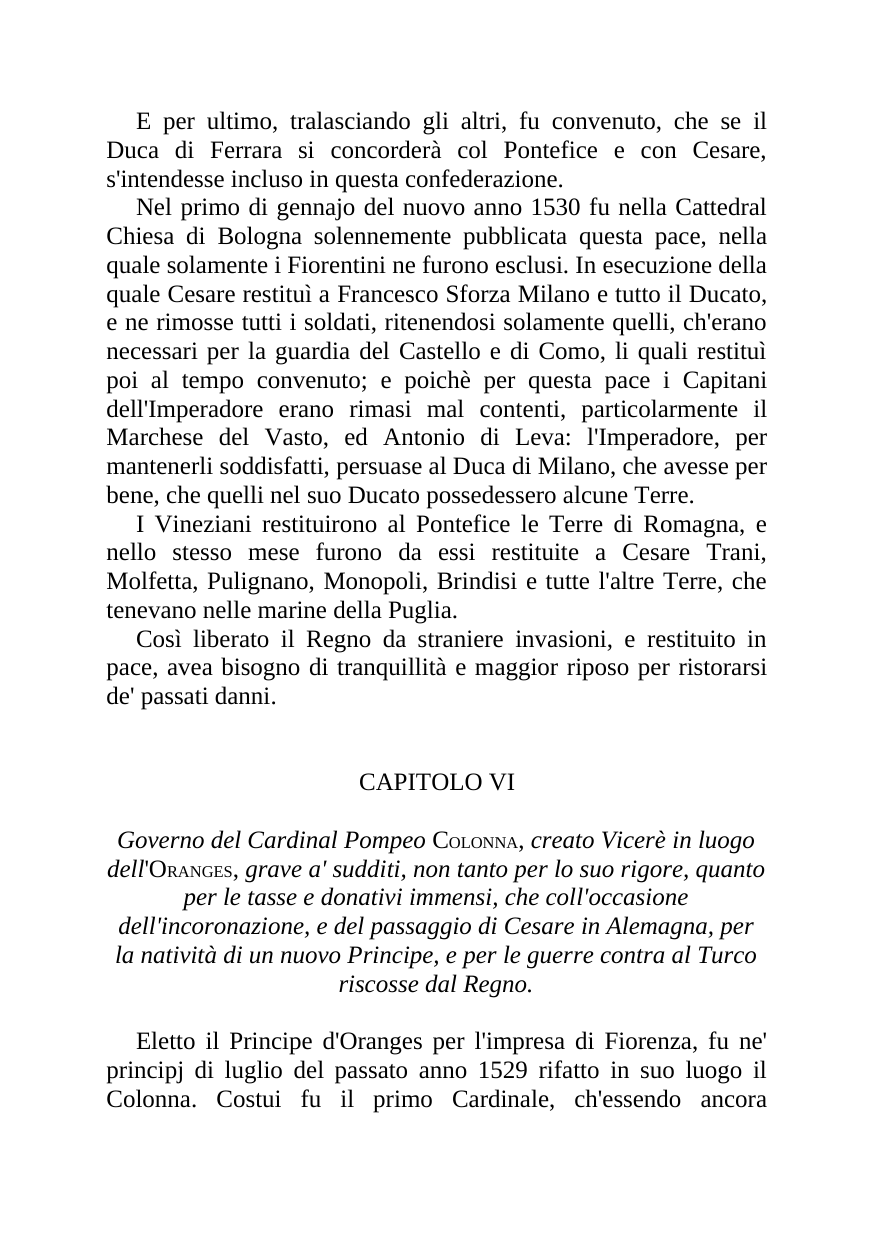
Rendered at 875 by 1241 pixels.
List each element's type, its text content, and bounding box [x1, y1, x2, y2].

text Eletto il Principe d'Oranges per l'impresa di Fiorenza, fu ne' principj di luglio del passato anno 1529 rifatto in suo luogo il Colonna. Costui fu il primo Cardinale, ch'essendo ancora [106, 1026, 768, 1112]
text E per ultimo, tralasciando gli altri, fu convenuto, che se il Duca di Ferrara si concorderà col Pontefice e con Cesare, s'intendesse incluso in questa confederazione. [106, 106, 768, 192]
text I Vineziani restituirono al Pontefice le Terre di Romagna, e nello stesso mese furono da essi restituite a Cesare Trani, Molfetta, Pulignano, Monopoli, Brindisi e tutte l'altre Terre, che tenevano nelle marine della Puglia. [106, 509, 768, 624]
text Così liberato il Regno da straniere invasioni, e restituito in pace, avea bisogno di tranquillità e maggior riposo per ristorarsi de' passati danni. [106, 624, 768, 710]
text CAPITOLO VI [106, 767, 768, 796]
text Governo del Cardinal Pompeo Colonna, creato Vicerè in luogo dell'Oranges, grave a' sudditi, non tanto per lo suo rigore, quanto per le tasse e donativi immensi, che coll'occasione dell'incoronazione, e del passaggio di Cesare in Alemagna, per la natività di un nuovo Principe, e per le guerre contra al Turco riscosse dal Regno. [106, 825, 768, 997]
text Nel primo di gennajo del nuovo anno 1530 fu nella Cattedral Chiesa di Bologna solennemente pubblicata questa pace, nella quale solamente i Fiorentini ne furono esclusi. In esecuzione della quale Cesare restituì a Francesco Sforza Milano e tutto il Ducato, e ne rimosse tutti i soldati, ritenendosi solamente quelli, ch'erano necessari per la guardia del Castello e di Como, li quali restituì poi al tempo convenuto; e poichè per questa pace i Capitani dell'Imperadore erano rimasi mal contenti, particolarmente il Marchese del Vasto, ed Antonio di Leva: l'Imperadore, per mantenerli soddisfatti, persuase al Duca di Milano, che avesse per bene, che quelli nel suo Ducato possedessero alcune Terre. [106, 192, 768, 509]
